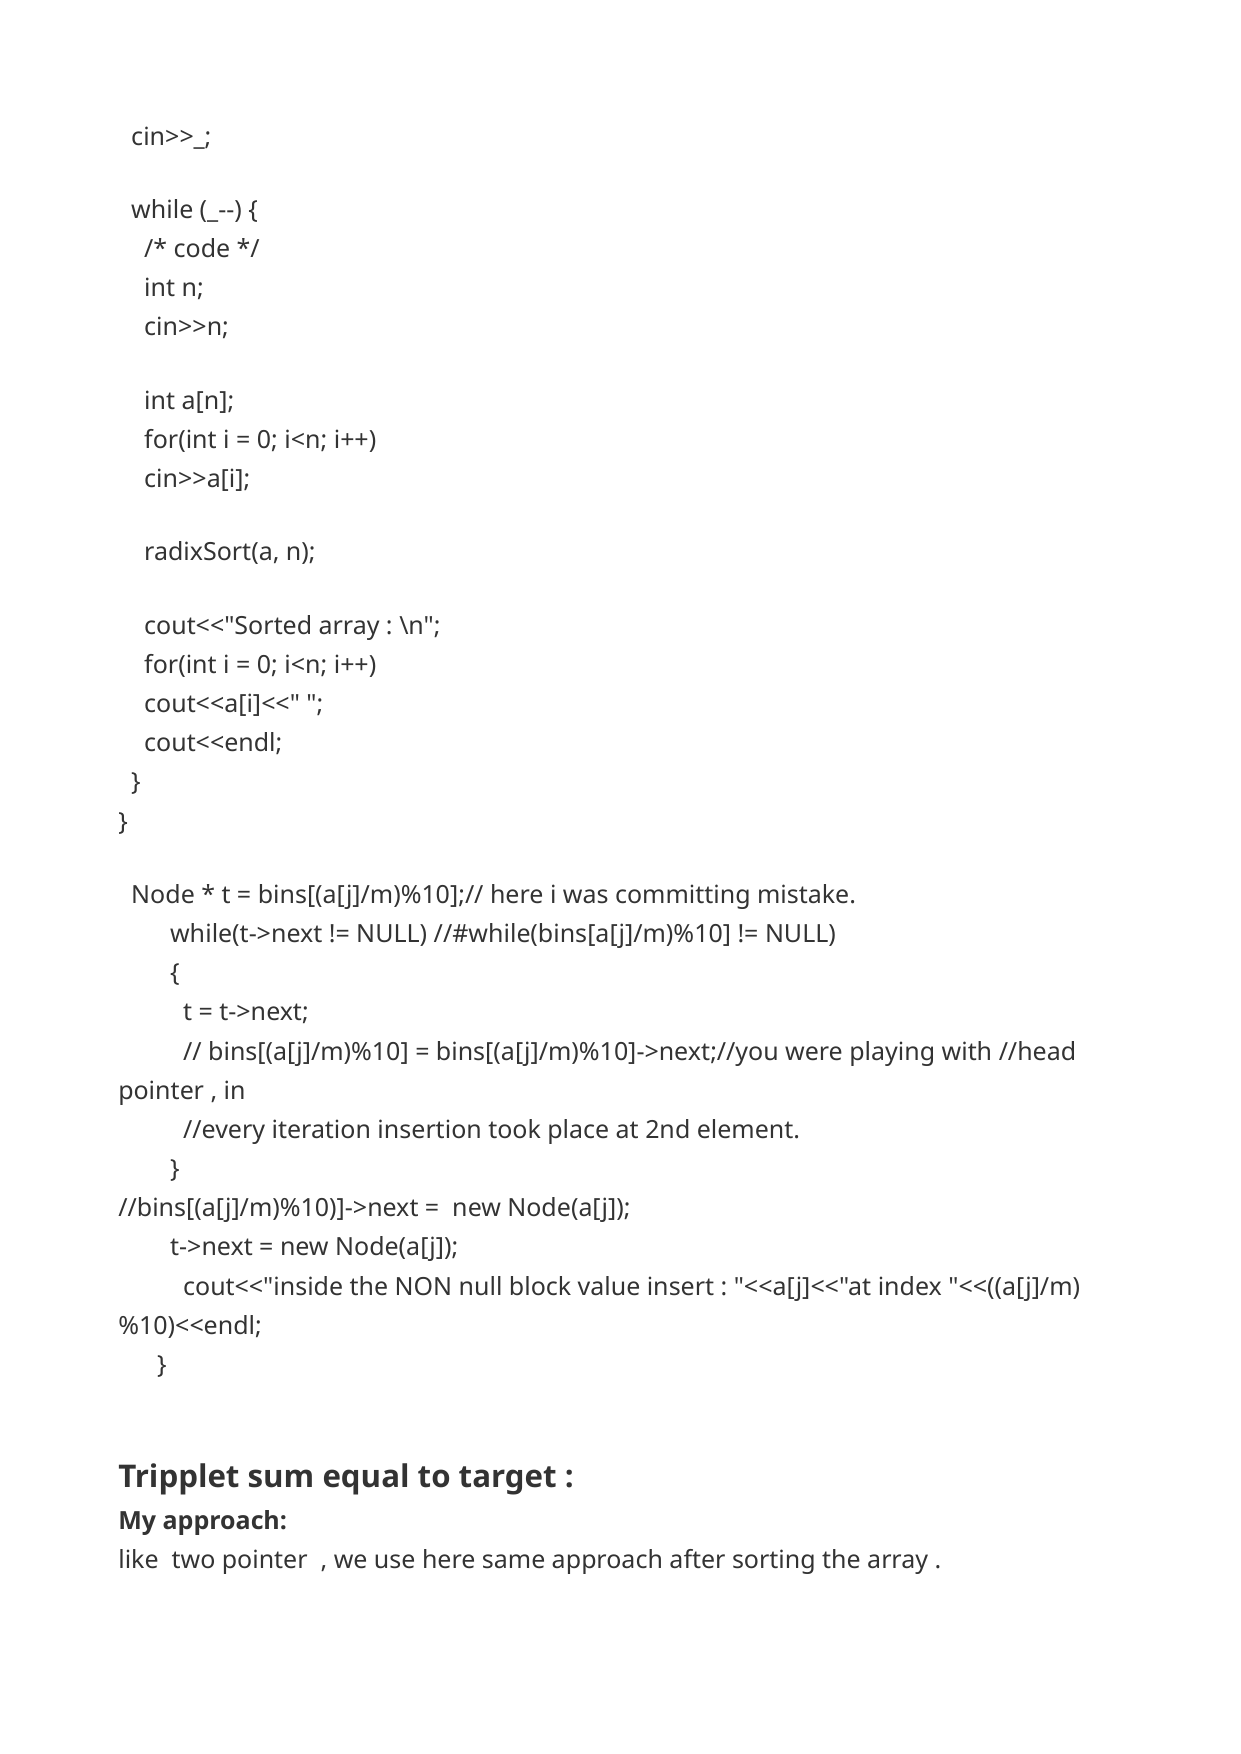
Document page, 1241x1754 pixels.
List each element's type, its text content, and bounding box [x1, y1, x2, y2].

text int a[n]; [118, 382, 1122, 416]
text //every iteration insertion took place at 2nd element. [118, 1111, 1122, 1146]
text { [118, 955, 1122, 989]
text t->next = new Node(a[j]); [118, 1229, 1122, 1263]
text for(int i = 0; i<n; i++) [118, 421, 1122, 456]
text cout<<"inside the NON null block value insert : "<<a[j]<<"at index "<<((a[j]/m)%10)<<endl; [118, 1268, 1122, 1341]
text while (_--) { [118, 191, 1122, 226]
text // bins[(a[j]/m)%10] = bins[(a[j]/m)%10]->next;//you were playing with //head pointer , in [118, 1033, 1122, 1106]
text like two pointer , we use here same approach after sorting the array . [118, 1542, 1122, 1576]
text /* code */ [118, 231, 1122, 265]
text Node * t = bins[(a[j]/m)%10];// here i was committing mistake. [118, 876, 1122, 911]
text t = t->next; [118, 994, 1122, 1028]
text } [118, 764, 1122, 798]
text for(int i = 0; i<n; i++) [118, 646, 1122, 681]
text My approach: [118, 1503, 1122, 1537]
text } [118, 1151, 1122, 1185]
text cin>>a[i]; [118, 461, 1122, 495]
text cout<<"Sorted array : \n"; [118, 607, 1122, 641]
text } [118, 803, 1122, 837]
text radixSort(a, n); [118, 534, 1122, 568]
text //bins[(a[j]/m)%10)]->next = new Node(a[j]); [118, 1190, 1122, 1224]
text int n; [118, 270, 1122, 304]
text cin>>n; [118, 309, 1122, 343]
text cin>>_; [118, 118, 1122, 152]
text Tripplet sum equal to target : [118, 1454, 1122, 1497]
text cout<<a[i]<<" "; [118, 686, 1122, 720]
text cout<<endl; [118, 725, 1122, 759]
text } [118, 1346, 1122, 1381]
text while(t->next != NULL) //#while(bins[a[j]/m)%10] != NULL) [118, 916, 1122, 950]
